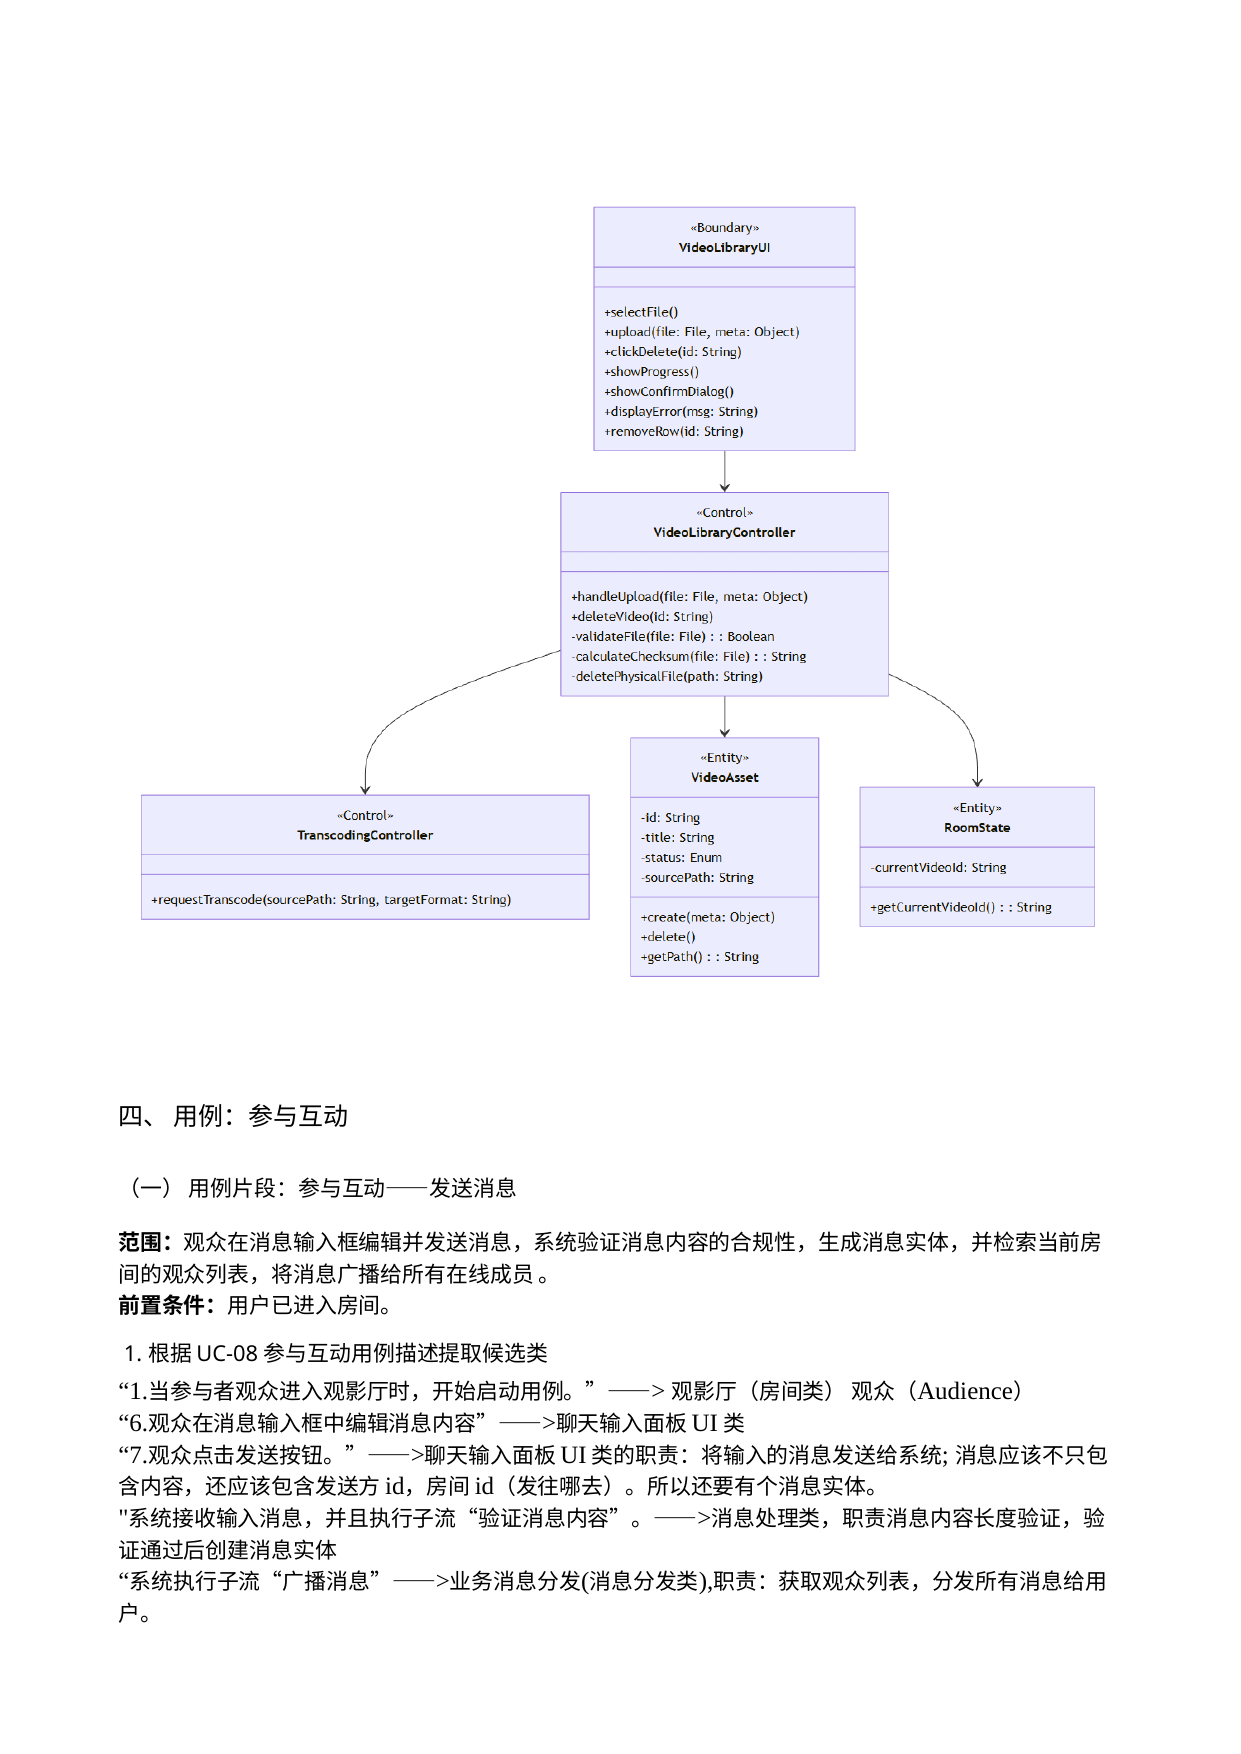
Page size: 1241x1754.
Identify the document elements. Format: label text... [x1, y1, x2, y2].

picture [118, 187, 1123, 998]
text “1.当参与者观众进入观影厅时，开始启动用例。”——> 观影厅（房间类） 观众（Audience） [118, 1374, 1122, 1406]
text “系统执行子流“广播消息”——>业务消息分发(消息分发类),职责：获取观众列表，分发所有消息给用户。 [118, 1564, 1122, 1628]
text 前置条件：用户已进入房间。 [118, 1288, 1122, 1320]
text "系统接收输入消息，并且执行子流“验证消息内容”。——>消息处理类，职责消息内容长度验证，验证通过后创建消息实体 [118, 1501, 1122, 1564]
subtitle 根据UC-08 参与互动用例描述提取候选类 [118, 1336, 1122, 1368]
text “7.观众点击发送按钮。”——>聊天输入面板UI类的职责：将输入的消息发送给系统; 消息应该不只包含内容，还应该包含发送方id，房间id（发往哪去）。所以还要有个消息实体。 [118, 1438, 1122, 1501]
text 范围：观众在消息输入框编辑并发送消息，系统验证消息内容的合规性，生成消息实体，并检索当前房间的观众列表，将消息广播给所有在线成员 。 [118, 1225, 1122, 1288]
subtitle 用例片段：参与互动——发送消息 [118, 1171, 1122, 1202]
text “6.观众在消息输入框中编辑消息内容”——>聊天输入面板UI类 [118, 1406, 1122, 1438]
subtitle 用例：参与互动 [118, 1097, 1122, 1133]
